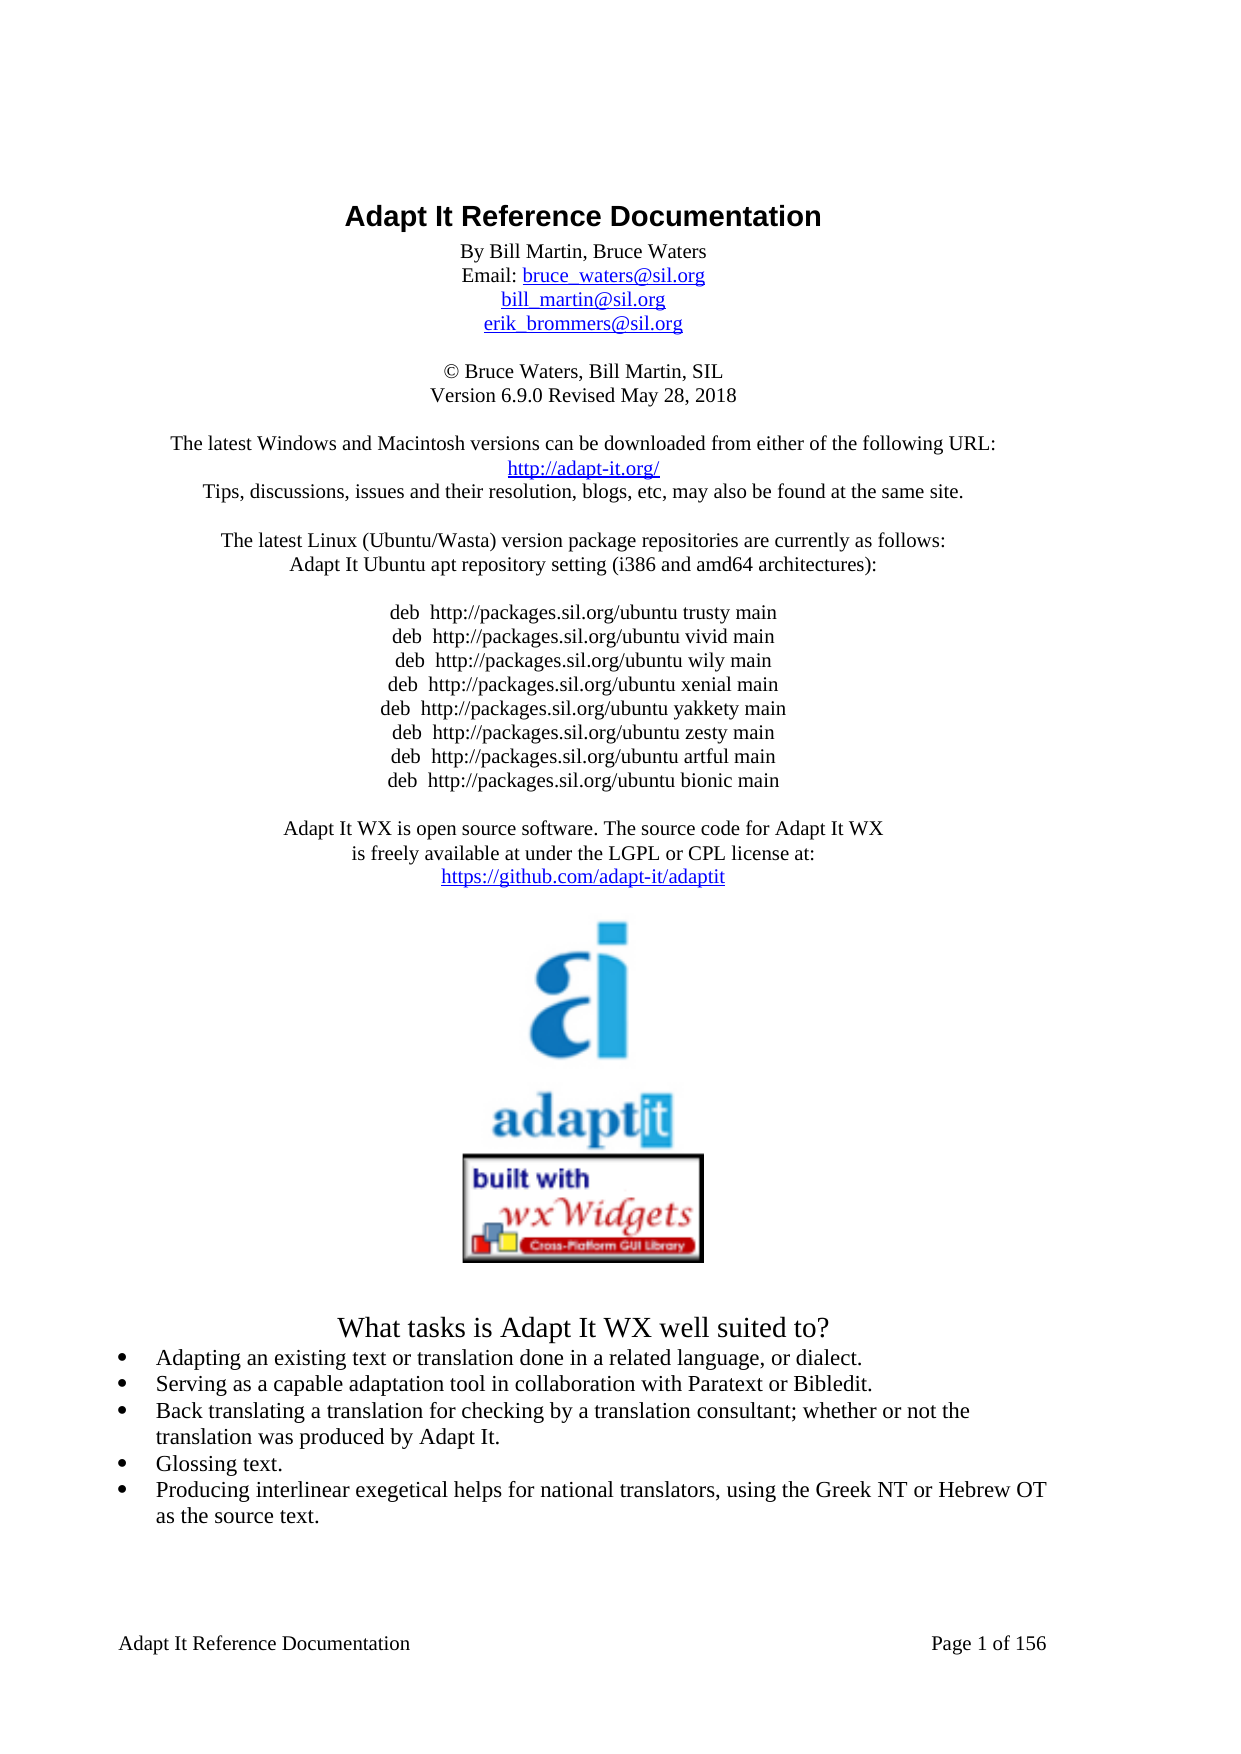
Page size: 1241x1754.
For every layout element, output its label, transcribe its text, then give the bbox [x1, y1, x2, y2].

subtitle Adapt It Reference Documentation [118, 199, 1048, 233]
list Serving as a capable adaptation tool in collaboration with Paratext or Bibledit. [118, 1371, 1048, 1397]
list Producing interlinear exegetical helps for national translators, using the Greek NT or Hebrew OT as the source text. [118, 1476, 1048, 1529]
list Adapting an existing text or translation done in a related language, or dialect. [118, 1344, 1048, 1371]
text deb http://packages.sil.org/ubuntu trusty main [118, 600, 1048, 624]
text Version 6.9.0 Revised May 28, 2018 [118, 383, 1048, 407]
text https://github.com/adapt-it/adaptit [118, 864, 1048, 888]
list Back translating a translation for checking by a translation consultant; whether or not the translation was produced by Adapt It. [118, 1397, 1048, 1449]
text deb http://packages.sil.org/ubuntu yakkety main [118, 696, 1048, 720]
text Email: bruce_waters@sil.org [118, 263, 1048, 287]
text Tips, discussions, issues and their resolution, blogs, etc, may also be found at the same site. [118, 479, 1048, 503]
text The latest Linux (Ubuntu/Wasta) version package repositories are currently as follows: [118, 528, 1048, 552]
text deb http://packages.sil.org/ubuntu bionic main [118, 768, 1048, 792]
text bill_martin@sil.org erik_brommers@sil.org [118, 287, 1048, 335]
text http://adapt-it.org/ [118, 455, 1048, 479]
text deb http://packages.sil.org/ubuntu zesty main [118, 720, 1048, 744]
picture [462, 912, 704, 1263]
text What tasks is Adapt It WX well suited to? [118, 1311, 1048, 1344]
text The latest Windows and Macintosh versions can be downloaded from either of the following URL: [118, 431, 1048, 455]
text deb http://packages.sil.org/ubuntu wily main [118, 648, 1048, 672]
text By Bill Martin, Bruce Waters [118, 239, 1048, 263]
list Glossing text. [118, 1449, 1048, 1476]
text deb http://packages.sil.org/ubuntu vivid main [118, 624, 1048, 648]
text © Bruce Waters, Bill Martin, SIL [118, 359, 1048, 383]
text deb http://packages.sil.org/ubuntu artful main [118, 744, 1048, 768]
text Adapt It WX is open source software. The source code for Adapt It WX is freely available at under the LGPL or CPL license at: [118, 816, 1048, 864]
text deb http://packages.sil.org/ubuntu xenial main [118, 672, 1048, 696]
text Adapt It Ubuntu apt repository setting (i386 and amd64 architectures): [118, 552, 1048, 576]
